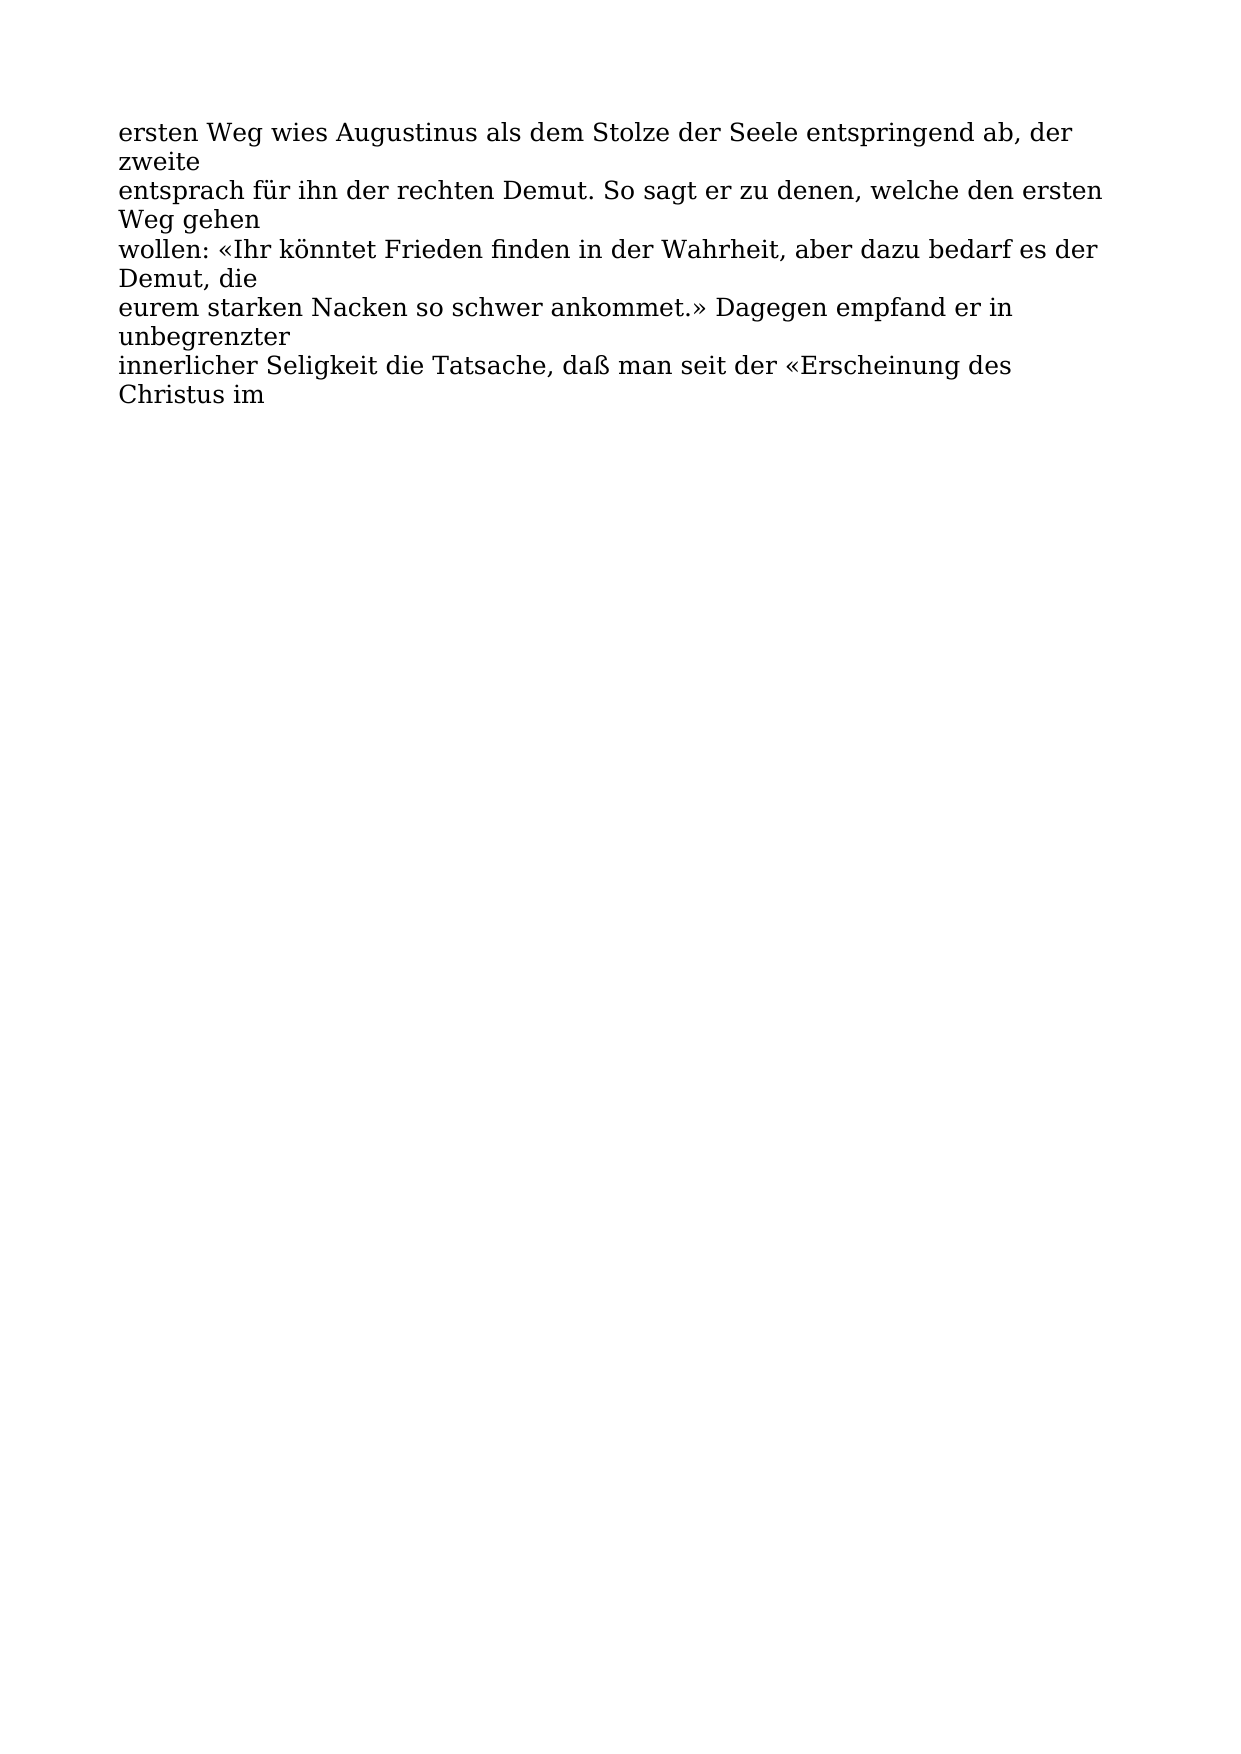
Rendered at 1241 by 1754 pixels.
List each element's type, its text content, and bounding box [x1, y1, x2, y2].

text entsprach für ihn der rechten Demut. So sagt er zu denen, welche den ersten Weg gehen [118, 176, 1122, 235]
text eurem starken Nacken so schwer ankommet.» Dagegen empfand er in unbegrenzter [118, 293, 1122, 351]
text wollen: «Ihr könntet Frieden finden in der Wahrheit, aber dazu bedarf es der Demut, die [118, 235, 1122, 293]
text innerlicher Seligkeit die Tatsache, daß man seit der «Erscheinung des Christus im [118, 351, 1122, 410]
text ersten Weg wies Augustinus als dem Stolze der Seele entspringend ab, der zweite [118, 118, 1122, 176]
